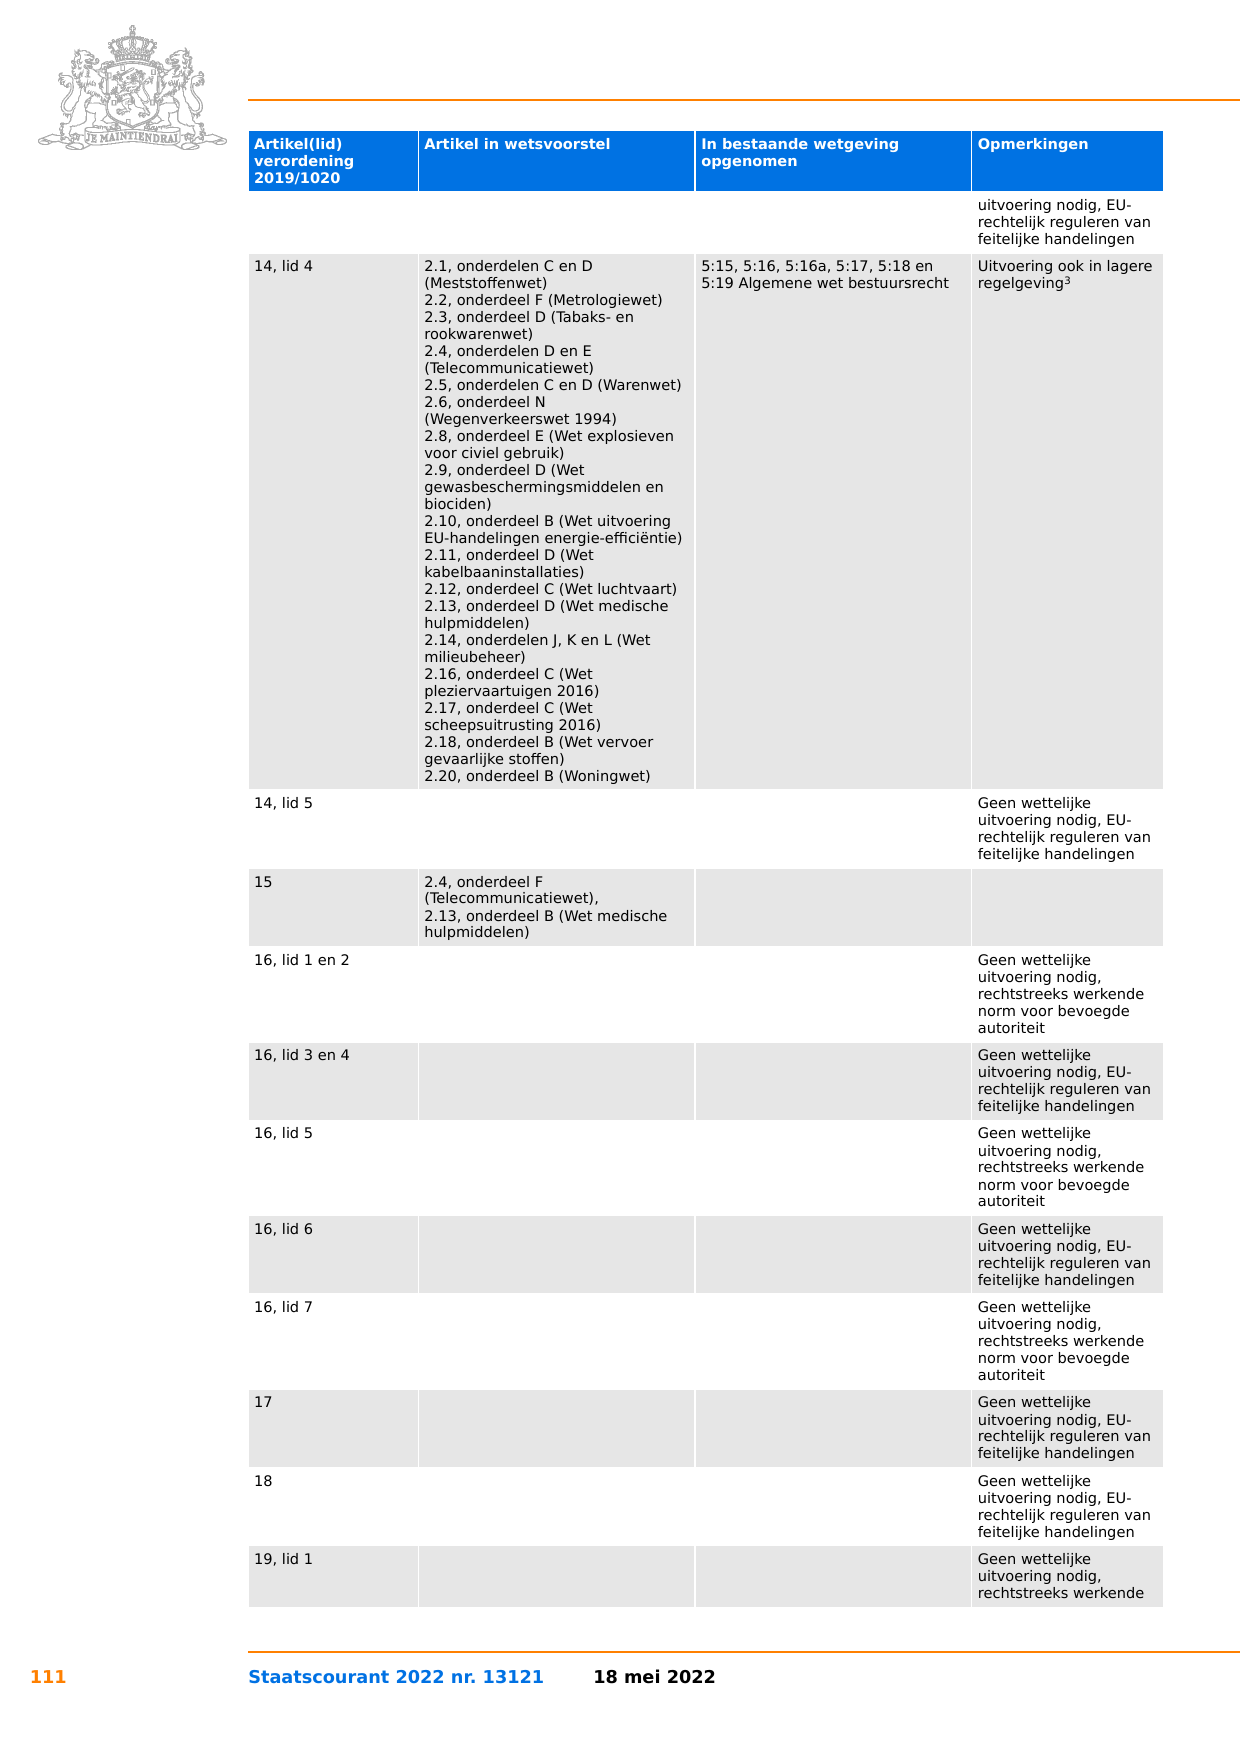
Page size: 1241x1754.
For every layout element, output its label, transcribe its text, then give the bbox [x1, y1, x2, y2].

table_cell Geen wettelijke uitvoering nodig, rechtstreeks werkende [972, 1546, 1163, 1607]
table_cell [696, 1390, 971, 1467]
table_cell 14, lid 4 [249, 254, 418, 789]
table_cell Geen wettelijke uitvoering nodig, EU-rechtelijk reguleren van feitelijke handelingen [972, 1216, 1163, 1293]
table_cell 15 [249, 869, 418, 946]
table_cell [696, 947, 971, 1041]
table_cell [696, 1546, 971, 1607]
table_header Artikel(lid) verordening 2019/1020 [249, 131, 418, 191]
table_cell 2.1, onderdelen C en D (Meststoffenwet) 2.2, onderdeel F (Metrologiewet) 2.3, onderdeel D (Tabaks- en rookwarenwet) 2.4, onderdelen D en E (Telecommunicatiewet) 2.5, onderdelen C en D (Warenwet) 2.6, onderdeel N (Wegenverkeerswet 1994) 2.8, onderdeel E (Wet explosieven voor civiel gebruik) 2.9, onderdeel D (Wet gewasbeschermingsmiddelen en biociden) 2.10, onderdeel B (Wet uitvoering EU-handelingen energie-efficiëntie) 2.11, onderdeel D (Wet kabelbaaninstallaties) 2.12, onderdeel C (Wet luchtvaart) 2.13, onderdeel D (Wet medische hulpmiddelen) 2.14, onderdelen J, K en L (Wet milieubeheer) 2.16, onderdeel C (Wet pleziervaartuigen 2016) 2.17, onderdeel C (Wet scheepsuitrusting 2016) 2.18, onderdeel B (Wet vervoer gevaarlijke stoffen) 2.20, onderdeel B (Woningwet) [419, 254, 694, 789]
table_cell uitvoering nodig, EU-rechtelijk reguleren van feitelijke handelingen [972, 192, 1163, 253]
table_cell [696, 1294, 971, 1389]
table_cell [696, 192, 971, 253]
table_cell [696, 1043, 971, 1120]
table_cell 2.4, onderdeel F (Telecommunicatiewet), 2.13, onderdeel B (Wet medische hulpmiddelen) [419, 869, 694, 946]
table_header Opmerkingen [972, 131, 1163, 191]
table_cell [972, 869, 1163, 946]
table_cell 14, lid 5 [249, 790, 418, 868]
table_cell [419, 1546, 694, 1607]
table_cell [419, 1468, 694, 1545]
table_cell 16, lid 3 en 4 [249, 1043, 418, 1120]
table_cell [696, 1468, 971, 1545]
table_header In bestaande wetgeving opgenomen [696, 131, 971, 191]
table_cell [419, 1121, 694, 1215]
table_cell 16, lid 5 [249, 1121, 418, 1215]
table_cell [696, 1216, 971, 1293]
table_cell Geen wettelijke uitvoering nodig, rechtstreeks werkende norm voor bevoegde autoriteit [972, 1121, 1163, 1215]
table_cell [419, 790, 694, 868]
table_cell Geen wettelijke uitvoering nodig, rechtstreeks werkende norm voor bevoegde autoriteit [972, 947, 1163, 1041]
table_cell 16, lid 6 [249, 1216, 418, 1293]
table_cell [419, 192, 694, 253]
table_cell Geen wettelijke uitvoering nodig, EU-rechtelijk reguleren van feitelijke handelingen [972, 1390, 1163, 1467]
picture [38, 25, 227, 150]
table_cell Geen wettelijke uitvoering nodig, rechtstreeks werkende norm voor bevoegde autoriteit [972, 1294, 1163, 1389]
table_cell [696, 869, 971, 946]
table_cell 17 [249, 1390, 418, 1467]
table_cell [419, 1390, 694, 1467]
table_cell [696, 790, 971, 868]
table_cell [419, 1043, 694, 1120]
table_cell Geen wettelijke uitvoering nodig, EU-rechtelijk reguleren van feitelijke handelingen [972, 1043, 1163, 1120]
table_cell [419, 947, 694, 1041]
table_header Artikel in wetsvoorstel [419, 131, 694, 191]
table_cell [696, 1121, 971, 1215]
table_cell [419, 1216, 694, 1293]
table_cell 5:15, 5:16, 5:16a, 5:17, 5:18 en 5:19 Algemene wet bestuursrecht [696, 254, 971, 789]
table_cell 16, lid 7 [249, 1294, 418, 1389]
table_cell 16, lid 1 en 2 [249, 947, 418, 1041]
table_cell 18 [249, 1468, 418, 1545]
table_cell Uitvoering ook in lagere regelgeving3 [972, 254, 1163, 789]
table_cell [419, 1294, 694, 1389]
table_cell Geen wettelijke uitvoering nodig, EU-rechtelijk reguleren van feitelijke handelingen [972, 1468, 1163, 1545]
table_cell Geen wettelijke uitvoering nodig, EU-rechtelijk reguleren van feitelijke handelingen [972, 790, 1163, 868]
table_cell [249, 192, 418, 253]
table_cell 19, lid 1 [249, 1546, 418, 1607]
